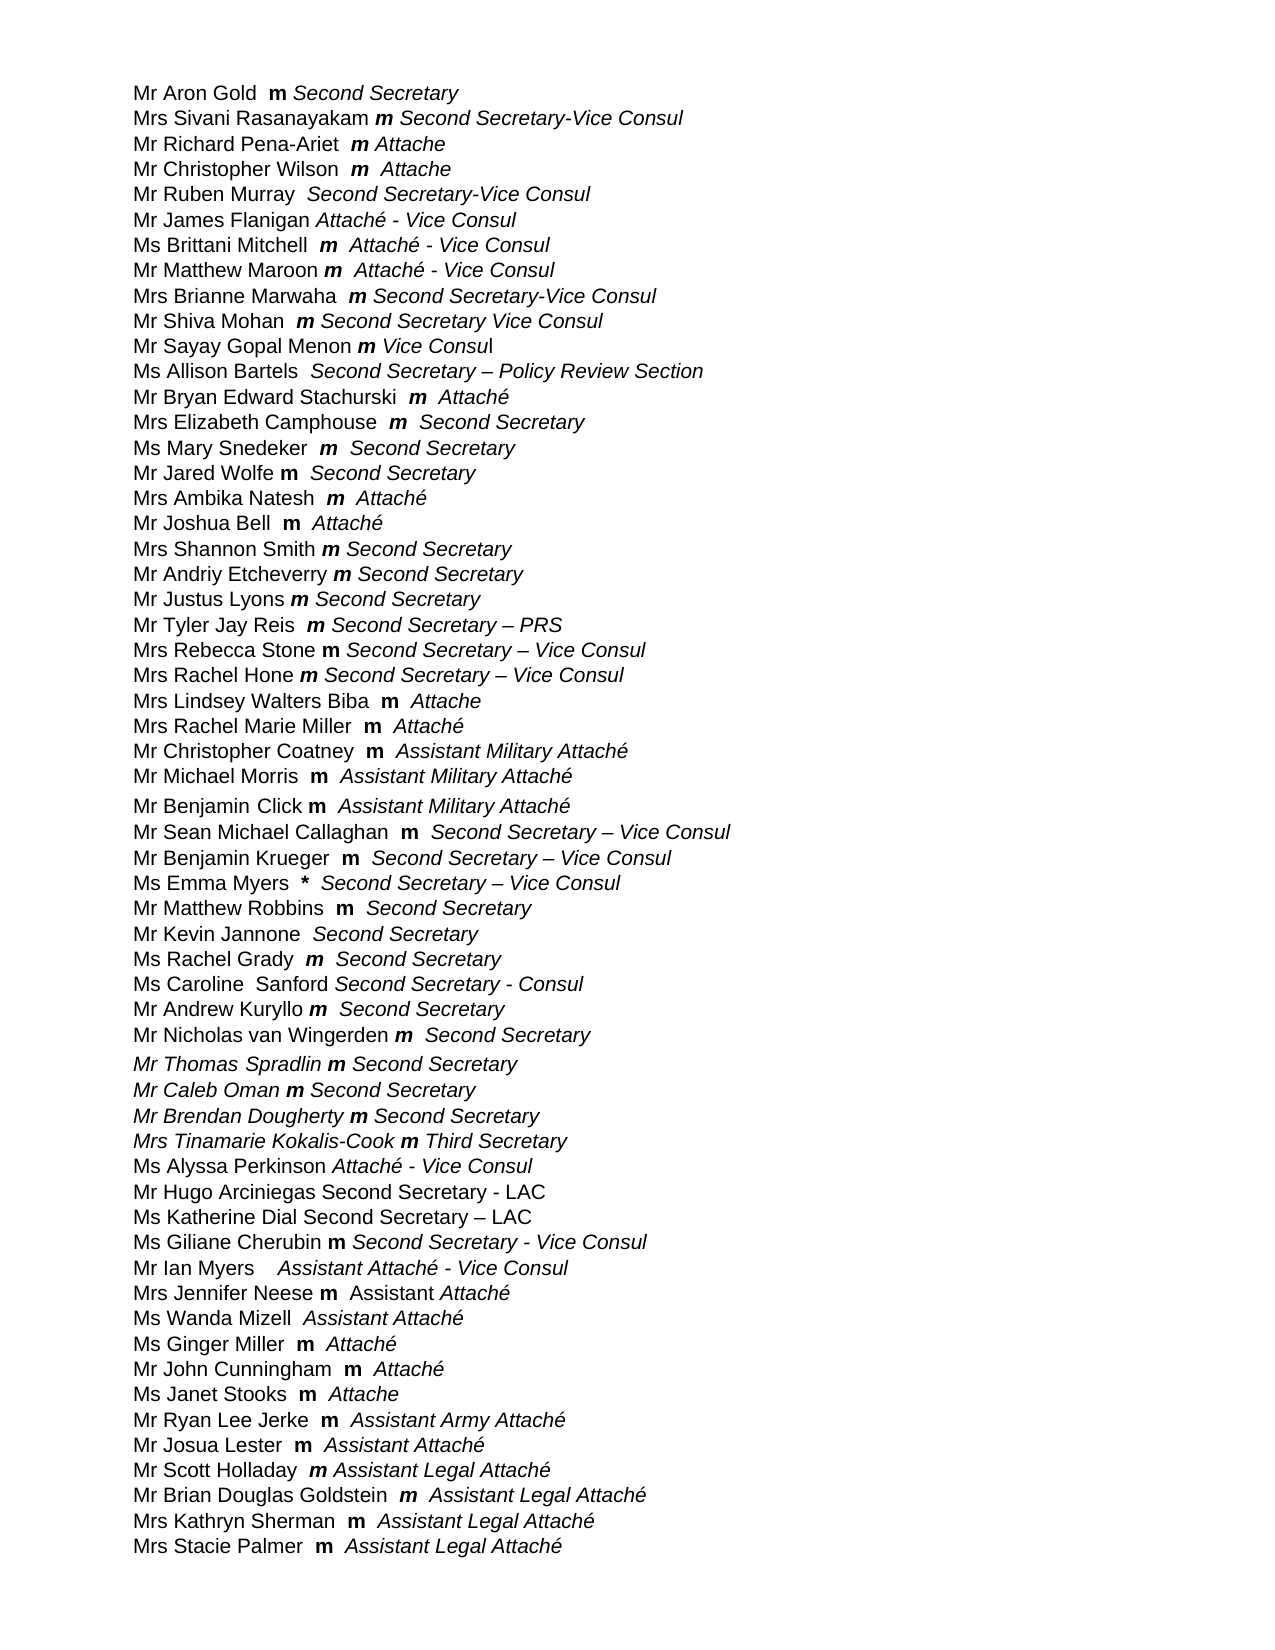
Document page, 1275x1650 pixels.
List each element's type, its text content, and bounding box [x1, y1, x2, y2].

text Mr Caleb Oman m Second Secretary [133, 1078, 1181, 1102]
text Ms Wanda Mizell Assistant Attaché [133, 1306, 1181, 1330]
text Mrs Lindsey Walters Biba m Attache [133, 688, 1181, 712]
text Mr Matthew Maroon m Attaché - Vice Consul [133, 258, 1181, 282]
text Mr Brian Douglas Goldstein m Assistant Legal Attaché [133, 1483, 1181, 1507]
text Mr Ruben Murray Second Secretary-Vice Consul [133, 182, 1181, 206]
text Mr Thomas Spradlin m Second Secretary [133, 1048, 1181, 1077]
text Mr Sean Michael Callaghan m Second Secretary – Vice Consul [133, 820, 1181, 844]
text Mr Matthew Robbins m Second Secretary [133, 896, 1181, 920]
text Mr Andriy Etcheverry m Second Secretary [133, 562, 1181, 586]
text Ms Katherine Dial Second Secretary – LAC [133, 1205, 1181, 1229]
text Mr Jared Wolfe m Second Secretary [133, 461, 1181, 484]
text Ms Ginger Miller m Attaché [133, 1331, 1181, 1355]
text Mrs Brianne Marwaha m Second Secretary-Vice Consul [133, 283, 1181, 307]
text Mrs Ambika Natesh m Attaché [133, 486, 1181, 510]
text Mrs Elizabeth Camphouse m Second Secretary [133, 410, 1181, 434]
text Mr Ian Myers Assistant Attaché - Vice Consul [133, 1256, 1181, 1279]
text Mr Sayay Gopal Menon m Vice Consul [133, 334, 1181, 358]
text Mrs Sivani Rasanayakam m Second Secretary-Vice Consul [133, 106, 1181, 130]
text Ms Mary Snedeker m Second Secretary [133, 435, 1181, 459]
text Mrs Kathryn Sherman m Assistant Legal Attaché [133, 1509, 1181, 1533]
text Mr Christopher Coatney m Assistant Military Attaché [133, 739, 1181, 763]
text Ms Alyssa Perkinson Attaché - Vice Consul [133, 1154, 1181, 1178]
text Ms Allison Bartels Second Secretary – Policy Review Section [133, 359, 1181, 383]
text Ms Giliane Cherubin m Second Secretary - Vice Consul [133, 1230, 1181, 1254]
text Mr Benjamin Click m Assistant Military Attaché [133, 790, 1181, 818]
text Mr Josua Lester m Assistant Attaché [133, 1433, 1181, 1457]
text Mr Christopher Wilson m Attache [133, 157, 1181, 181]
text Ms Caroline Sanford Second Secretary - Consul [133, 972, 1181, 996]
text Mr Richard Pena-Ariet m Attache [133, 132, 1181, 156]
text Mr Nicholas van Wingerden m Second Secretary [133, 1023, 1181, 1047]
text Mr Hugo Arciniegas Second Secretary - LAC [133, 1179, 1181, 1203]
text Mrs Stacie Palmer m Assistant Legal Attaché [133, 1534, 1181, 1558]
text Mrs Rachel Marie Miller m Attaché [133, 714, 1181, 738]
text Mr Kevin Jannone Second Secretary [133, 921, 1181, 945]
text Mr Andrew Kuryllo m Second Secretary [133, 997, 1181, 1021]
text Mr Michael Morris m Assistant Military Attaché [133, 764, 1181, 788]
text Ms Emma Myers * Second Secretary – Vice Consul [133, 871, 1181, 895]
text Ms Brittani Mitchell m Attaché - Vice Consul [133, 233, 1181, 257]
text Mrs Rebecca Stone m Second Secretary – Vice Consul [133, 638, 1181, 662]
text Mr Bryan Edward Stachurski m Attaché [133, 385, 1181, 409]
text Mrs Jennifer Neese m Assistant Attaché [133, 1281, 1181, 1305]
text Mr Brendan Dougherty m Second Secretary [133, 1104, 1181, 1128]
text Mr James Flanigan Attaché - Vice Consul [133, 207, 1181, 231]
text Mr Scott Holladay m Assistant Legal Attaché [133, 1458, 1181, 1482]
text Mr Shiva Mohan m Second Secretary Vice Consul [133, 309, 1181, 333]
text Mr Joshua Bell m Attaché [133, 511, 1181, 535]
text Mr Tyler Jay Reis m Second Secretary – PRS [133, 612, 1181, 636]
text Mrs Tinamarie Kokalis-Cook m Third Secretary [133, 1129, 1181, 1153]
text Mr John Cunningham m Attaché [133, 1357, 1181, 1381]
text Ms Janet Stooks m Attache [133, 1382, 1181, 1406]
text Mrs Rachel Hone m Second Secretary – Vice Consul [133, 663, 1181, 687]
text Mr Justus Lyons m Second Secretary [133, 587, 1181, 611]
text Mrs Shannon Smith m Second Secretary [133, 537, 1181, 561]
text Ms Rachel Grady m Second Secretary [133, 947, 1181, 971]
text Mr Aron Gold m Second Secretary [133, 81, 1181, 105]
text Mr Benjamin Krueger m Second Secretary – Vice Consul [133, 845, 1181, 869]
text Mr Ryan Lee Jerke m Assistant Army Attaché [133, 1407, 1181, 1431]
